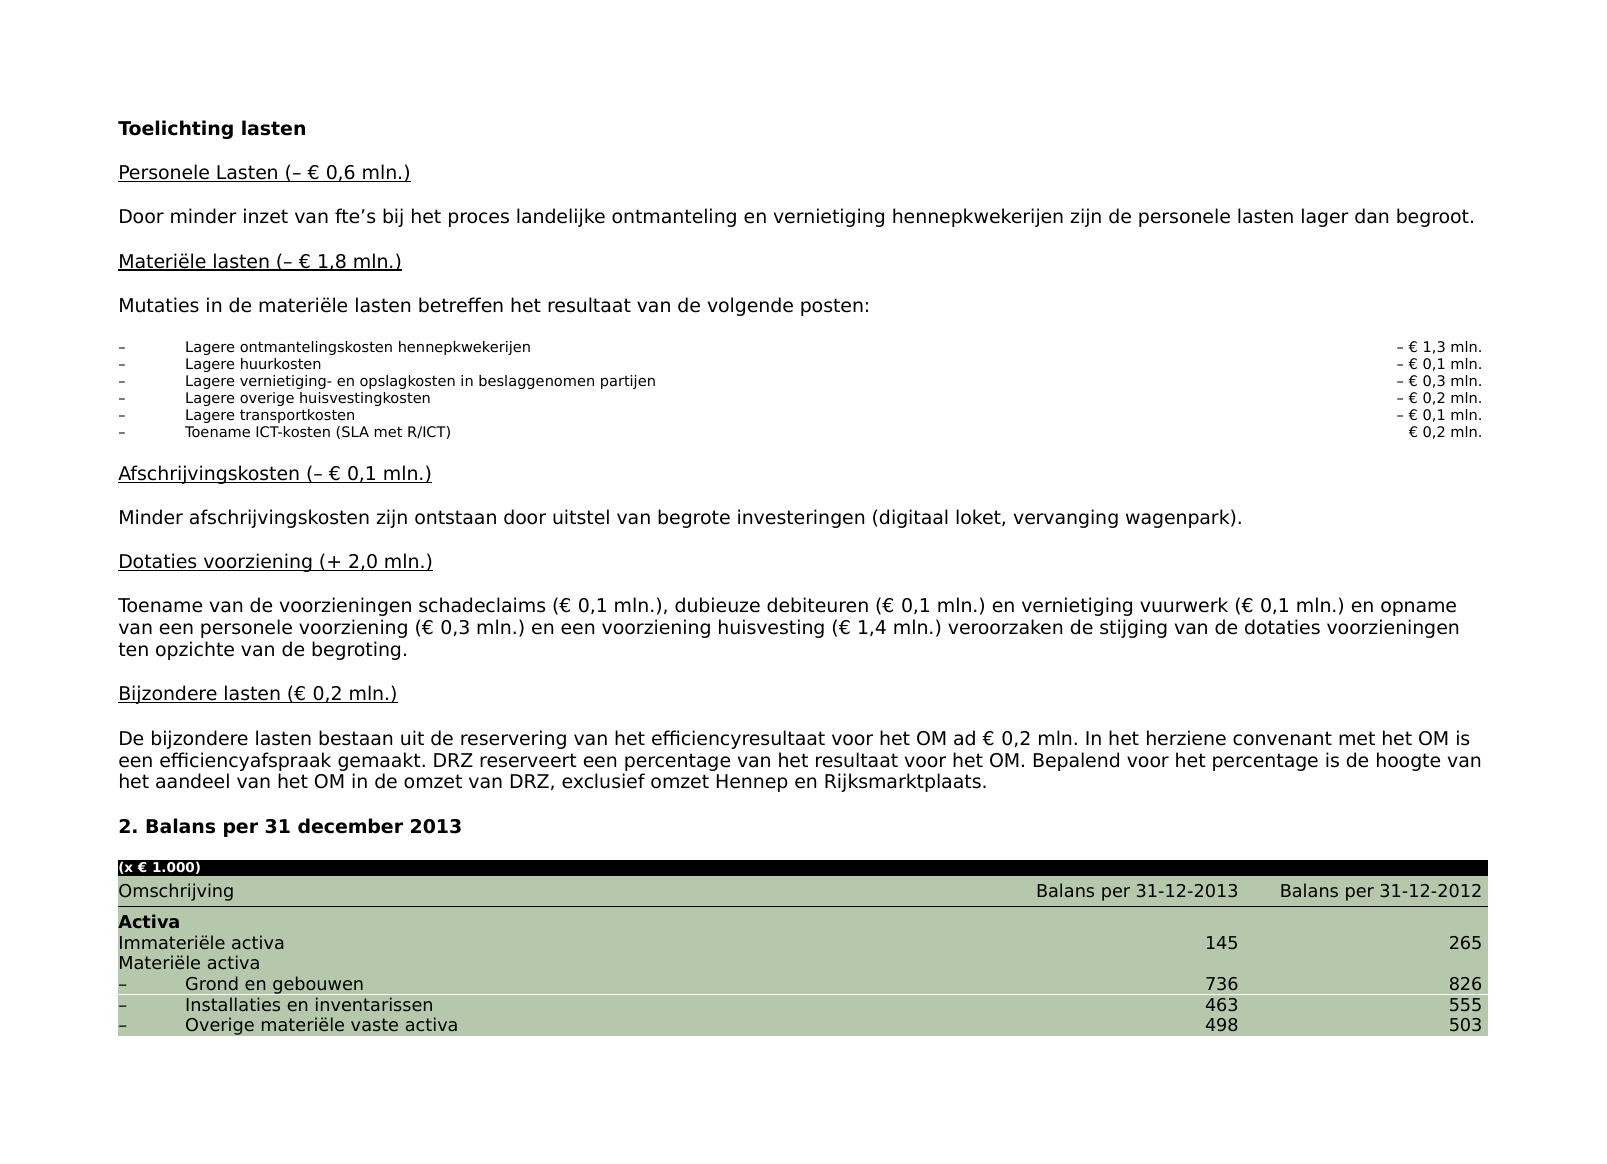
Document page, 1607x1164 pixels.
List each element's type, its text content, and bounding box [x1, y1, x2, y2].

table_cell Lagere huurkosten [179, 356, 1214, 373]
table_cell – [118, 974, 179, 994]
subtitle Materiële lasten (– € 1,8 mln.) [118, 251, 1488, 273]
table_cell Installaties en inventarissen [179, 995, 1001, 1015]
table_cell – [118, 1015, 179, 1036]
subtitle Bijzondere lasten (€ 0,2 mln.) [118, 683, 1488, 705]
table_cell – [118, 424, 179, 441]
table_cell – € 0,1 mln. [1214, 356, 1488, 373]
table_cell Activa [118, 907, 1001, 933]
table_cell – € 0,2 mln. [1214, 390, 1488, 407]
subtitle Afschrijvingskosten (– € 0,1 mln.) [118, 463, 1488, 485]
table_header – € 1,3 mln. [1214, 339, 1488, 356]
text Door minder inzet van fte’s bij het proces landelijke ontmanteling en vernietiging hennepkwekerijen zijn de personele lasten lager dan begroot. [118, 206, 1488, 228]
text Toename van de voorzieningen schadeclaims (€ 0,1 mln.), dubieuze debiteuren (€ 0,1 mln.) en vernietiging vuurwerk (€ 0,1 mln.) en opname van een personele voorziening (€ 0,3 mln.) en een voorziening huisvesting (€ 1,4 mln.) veroorzaken de stijging van de dotaties voorzieningen ten opzichte van de begroting. [118, 595, 1488, 661]
table_cell – € 0,1 mln. [1214, 407, 1488, 423]
table_cell Materiële activa [118, 953, 1001, 974]
table_cell [1245, 907, 1488, 933]
table_header Lagere ontmantelingskosten hennepkwekerijen [179, 339, 1214, 356]
table_cell – [118, 407, 179, 423]
table_cell 503 [1245, 1015, 1488, 1036]
subtitle Personele Lasten (– € 0,6 mln.) [118, 162, 1488, 184]
subtitle Dotaties voorziening (+ 2,0 mln.) [118, 551, 1488, 573]
text Minder afschrijvingskosten zijn ontstaan door uitstel van begrote investeringen (digitaal loket, vervanging wagenpark). [118, 507, 1488, 529]
table_cell [1001, 953, 1244, 974]
table_cell Immateriële activa [118, 933, 1001, 953]
table_cell [1001, 907, 1244, 933]
table_cell Balans per 31-12-2013 [1001, 876, 1244, 906]
table_cell 463 [1001, 995, 1244, 1015]
table_cell 736 [1001, 974, 1244, 994]
table_cell 498 [1001, 1015, 1244, 1036]
table_cell Balans per 31-12-2012 [1245, 876, 1488, 906]
table_cell Grond en gebouwen [179, 974, 1001, 994]
table_cell 826 [1245, 974, 1488, 994]
table_cell 145 [1001, 933, 1244, 953]
table_cell Lagere transportkosten [179, 407, 1214, 423]
table_cell – [118, 995, 179, 1015]
table_cell [1245, 953, 1488, 974]
table_cell € 0,2 mln. [1214, 424, 1488, 441]
subtitle 2. Balans per 31 december 2013 [118, 816, 1488, 838]
table_header – [118, 339, 179, 356]
subtitle Toelichting lasten [118, 118, 1488, 140]
table_cell 265 [1245, 933, 1488, 953]
text Mutaties in de materiële lasten betreffen het resultaat van de volgende posten: [118, 295, 1488, 317]
table_cell Omschrijving [118, 876, 1001, 906]
table_cell Overige materiële vaste activa [179, 1015, 1001, 1036]
table_cell 555 [1245, 995, 1488, 1015]
table_header (x € 1.000) [118, 860, 1488, 875]
table_cell Lagere overige huisvestingkosten [179, 390, 1214, 407]
table_cell Lagere vernietiging- en opslagkosten in beslaggenomen partijen [179, 373, 1214, 389]
text De bijzondere lasten bestaan uit de reservering van het efficiencyresultaat voor het OM ad € 0,2 mln. In het herziene convenant met het OM is een efficiencyafspraak gemaakt. DRZ reserveert een percentage van het resultaat voor het OM. Bepalend voor het percentage is de hoogte van het aandeel van het OM in de omzet van DRZ, exclusief omzet Hennep en Rijksmarktplaats. [118, 727, 1488, 793]
table_cell – [118, 390, 179, 407]
table_cell – [118, 373, 179, 389]
table_cell Toename ICT-kosten (SLA met R/ICT) [179, 424, 1214, 441]
table_cell – € 0,3 mln. [1214, 373, 1488, 389]
table_cell – [118, 356, 179, 373]
